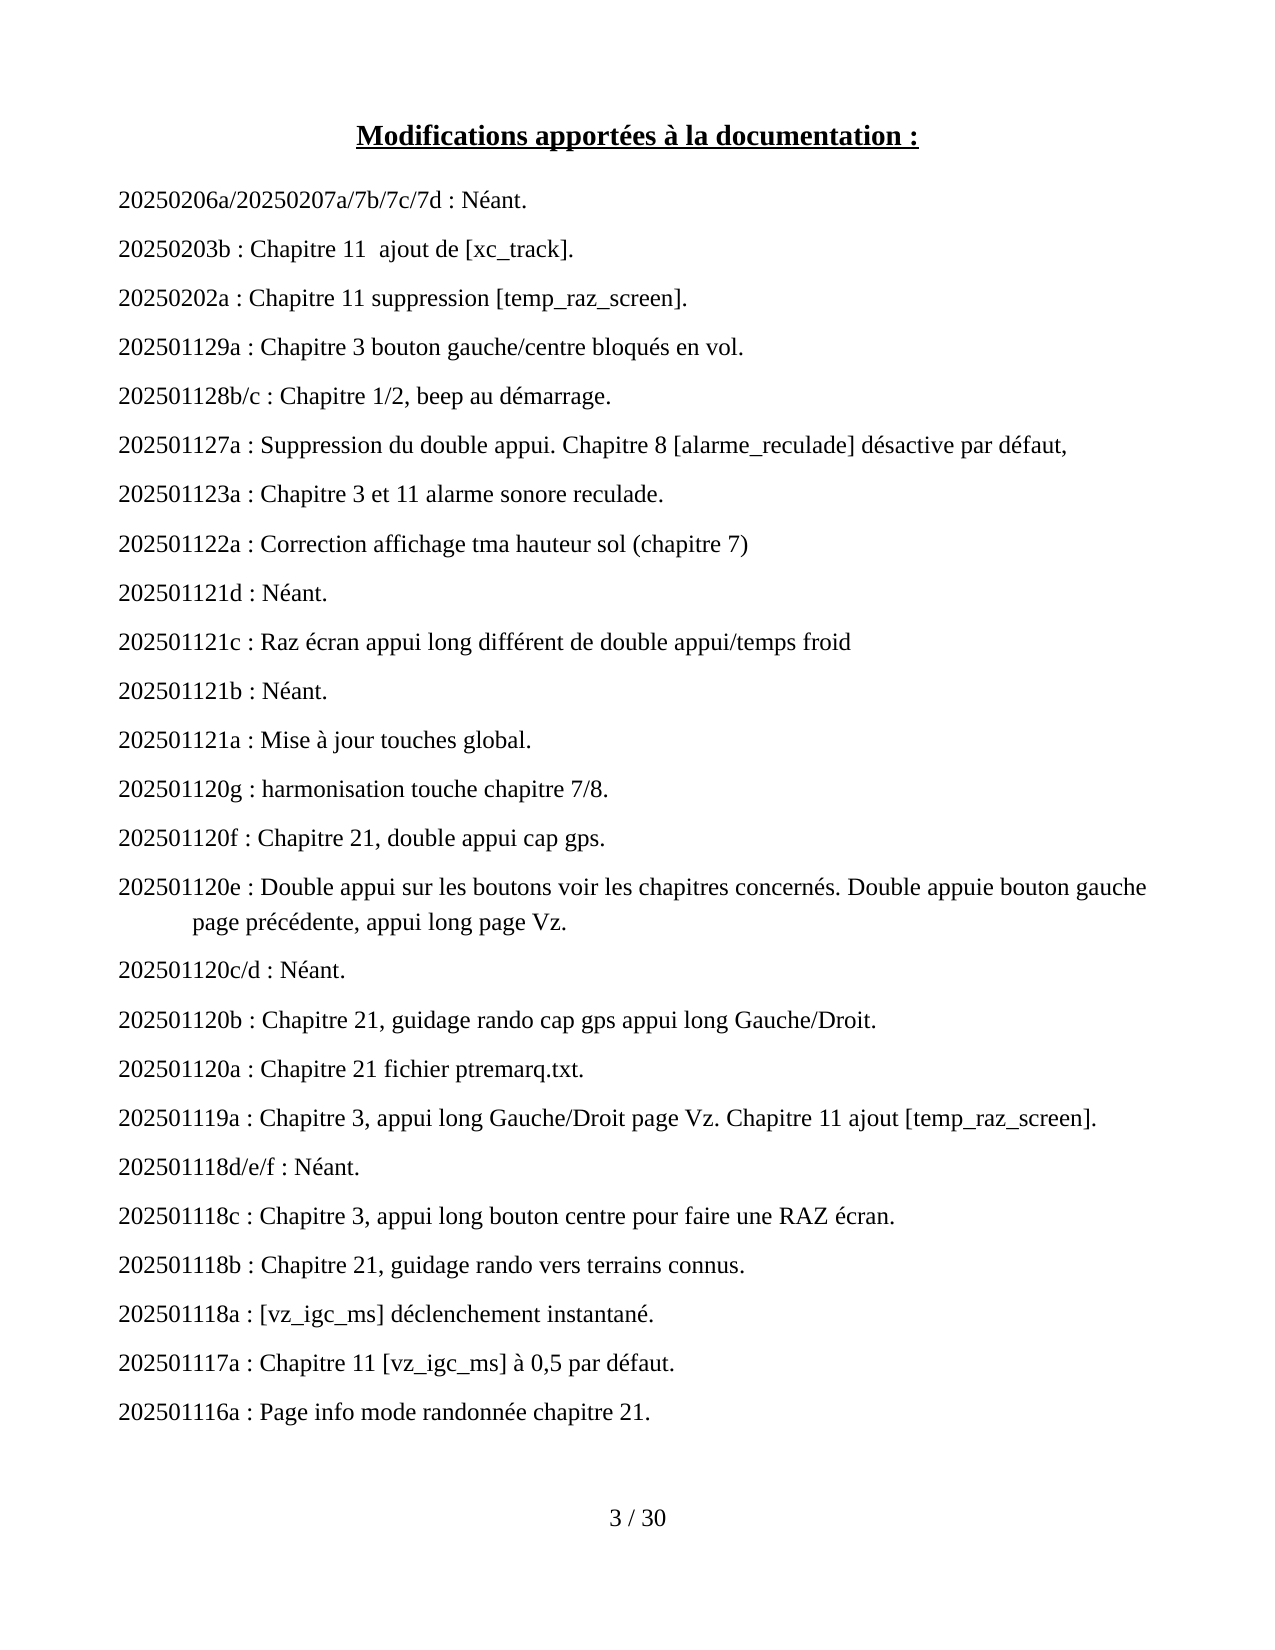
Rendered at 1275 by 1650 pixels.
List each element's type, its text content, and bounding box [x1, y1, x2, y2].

text 202501119a : Chapitre 3, appui long Gauche/Droit page Vz. Chapitre 11 ajout [temp_raz_screen]. [118, 1103, 1157, 1132]
text 202501127a : Suppression du double appui. Chapitre 8 [alarme_reculade] désactive par défaut, [118, 431, 1157, 459]
text 202501121d : Néant. [118, 578, 1157, 606]
text Modifications apportées à la documentation : [118, 118, 1157, 152]
text 202501129a : Chapitre 3 bouton gauche/centre bloqués en vol. [118, 332, 1157, 361]
text 202501121a : Mise à jour touches global. [118, 725, 1157, 754]
text 202501116a : Page info mode randonnée chapitre 21. [118, 1397, 1157, 1426]
text 202501118d/e/f : Néant. [118, 1152, 1157, 1181]
text 202501120e : Double appui sur les boutons voir les chapitres concernés. Double appuie bouton gauche page précédente, appui long page Vz. [118, 872, 1157, 935]
text 202501120b : Chapitre 21, guidage rando cap gps appui long Gauche/Droit. [118, 1005, 1157, 1033]
text 202501123a : Chapitre 3 et 11 alarme sonore reculade. [118, 479, 1157, 508]
text 202501120c/d : Néant. [118, 956, 1157, 984]
text 20250206a/20250207a/7b/7c/7d : Néant. [118, 185, 1157, 214]
text 20250203b : Chapitre 11 ajout de [xc_track]. [118, 234, 1157, 263]
text 202501118b : Chapitre 21, guidage rando vers terrains connus. [118, 1250, 1157, 1279]
text 202501128b/c : Chapitre 1/2, beep au démarrage. [118, 381, 1157, 410]
text 20250202a : Chapitre 11 suppression [temp_raz_screen]. [118, 283, 1157, 312]
text 202501118a : [vz_igc_ms] déclenchement instantané. [118, 1299, 1157, 1328]
text 202501122a : Correction affichage tma hauteur sol (chapitre 7) [118, 529, 1157, 557]
text 202501118c : Chapitre 3, appui long bouton centre pour faire une RAZ écran. [118, 1201, 1157, 1230]
text 202501121b : Néant. [118, 676, 1157, 704]
text 202501120a : Chapitre 21 fichier ptremarq.txt. [118, 1054, 1157, 1082]
text 202501120g : harmonisation touche chapitre 7/8. [118, 774, 1157, 803]
text 202501120f : Chapitre 21, double appui cap gps. [118, 823, 1157, 852]
text 202501117a : Chapitre 11 [vz_igc_ms] à 0,5 par défaut. [118, 1348, 1157, 1377]
text 202501121c : Raz écran appui long différent de double appui/temps froid [118, 627, 1157, 656]
